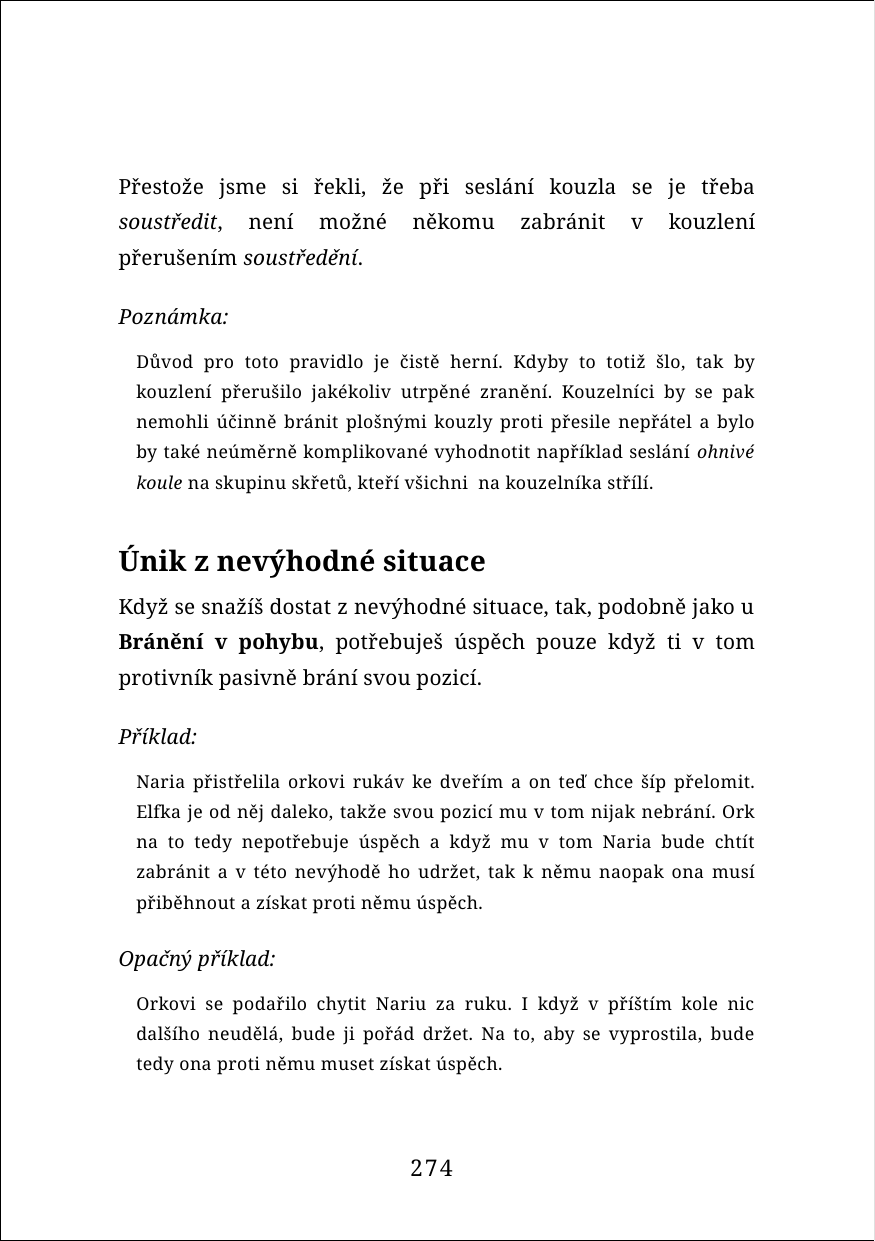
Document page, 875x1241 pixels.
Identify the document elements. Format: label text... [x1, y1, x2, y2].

text Když se snažíš dostat z nevýhodné situace, tak, podobně jako u Bránění v pohybu, potřebuješ úspěch pouze když ti v tom protivník pasivně brání svou pozicí. [118, 592, 756, 691]
text Příklad: [118, 722, 756, 750]
text Naria přistřelila orkovi rukáv ke dveřím a on teď chce šíp přelomit. Elfka je od něj daleko, takže svou pozicí mu v tom nijak nebrání. Ork na to tedy nepotřebuje úspěch a když mu v tom Naria bude chtít zabránit a v této nevýhodě ho udržet, tak k němu naopak ona musí přiběhnout a získat proti němu úspěch. [136, 769, 756, 914]
text Opačný příklad: [118, 944, 756, 972]
text Orkovi se podařilo chytit Nariu za ruku. I když v příštím kole nic dalšího neudělá, bude ji pořád držet. Na to, aby se vyprostila, bude tedy ona proti němu muset získat úspěch. [136, 991, 756, 1076]
text Přestože jsme si řekli, že při seslání kouzla se je třeba soustředit, není možné někomu zabránit v kouzlení přerušením soustředění. [118, 172, 756, 271]
text Důvod pro toto pravidlo je čistě herní. Kdyby to totiž šlo, tak by kouzlení přerušilo jakékoliv utrpěné zranění. Kouzelníci by se pak nemohli účinně bránit plošnými kouzly proti přesile nepřátel a bylo by také neúměrně komplikované vyhodnotit například seslání ohnivé koule na skupinu skřetů, kteří všichni na kouzelníka střílí. [136, 349, 756, 494]
subtitle Únik z nevýhodné situace [118, 542, 756, 580]
text Poznámka: [118, 302, 756, 330]
